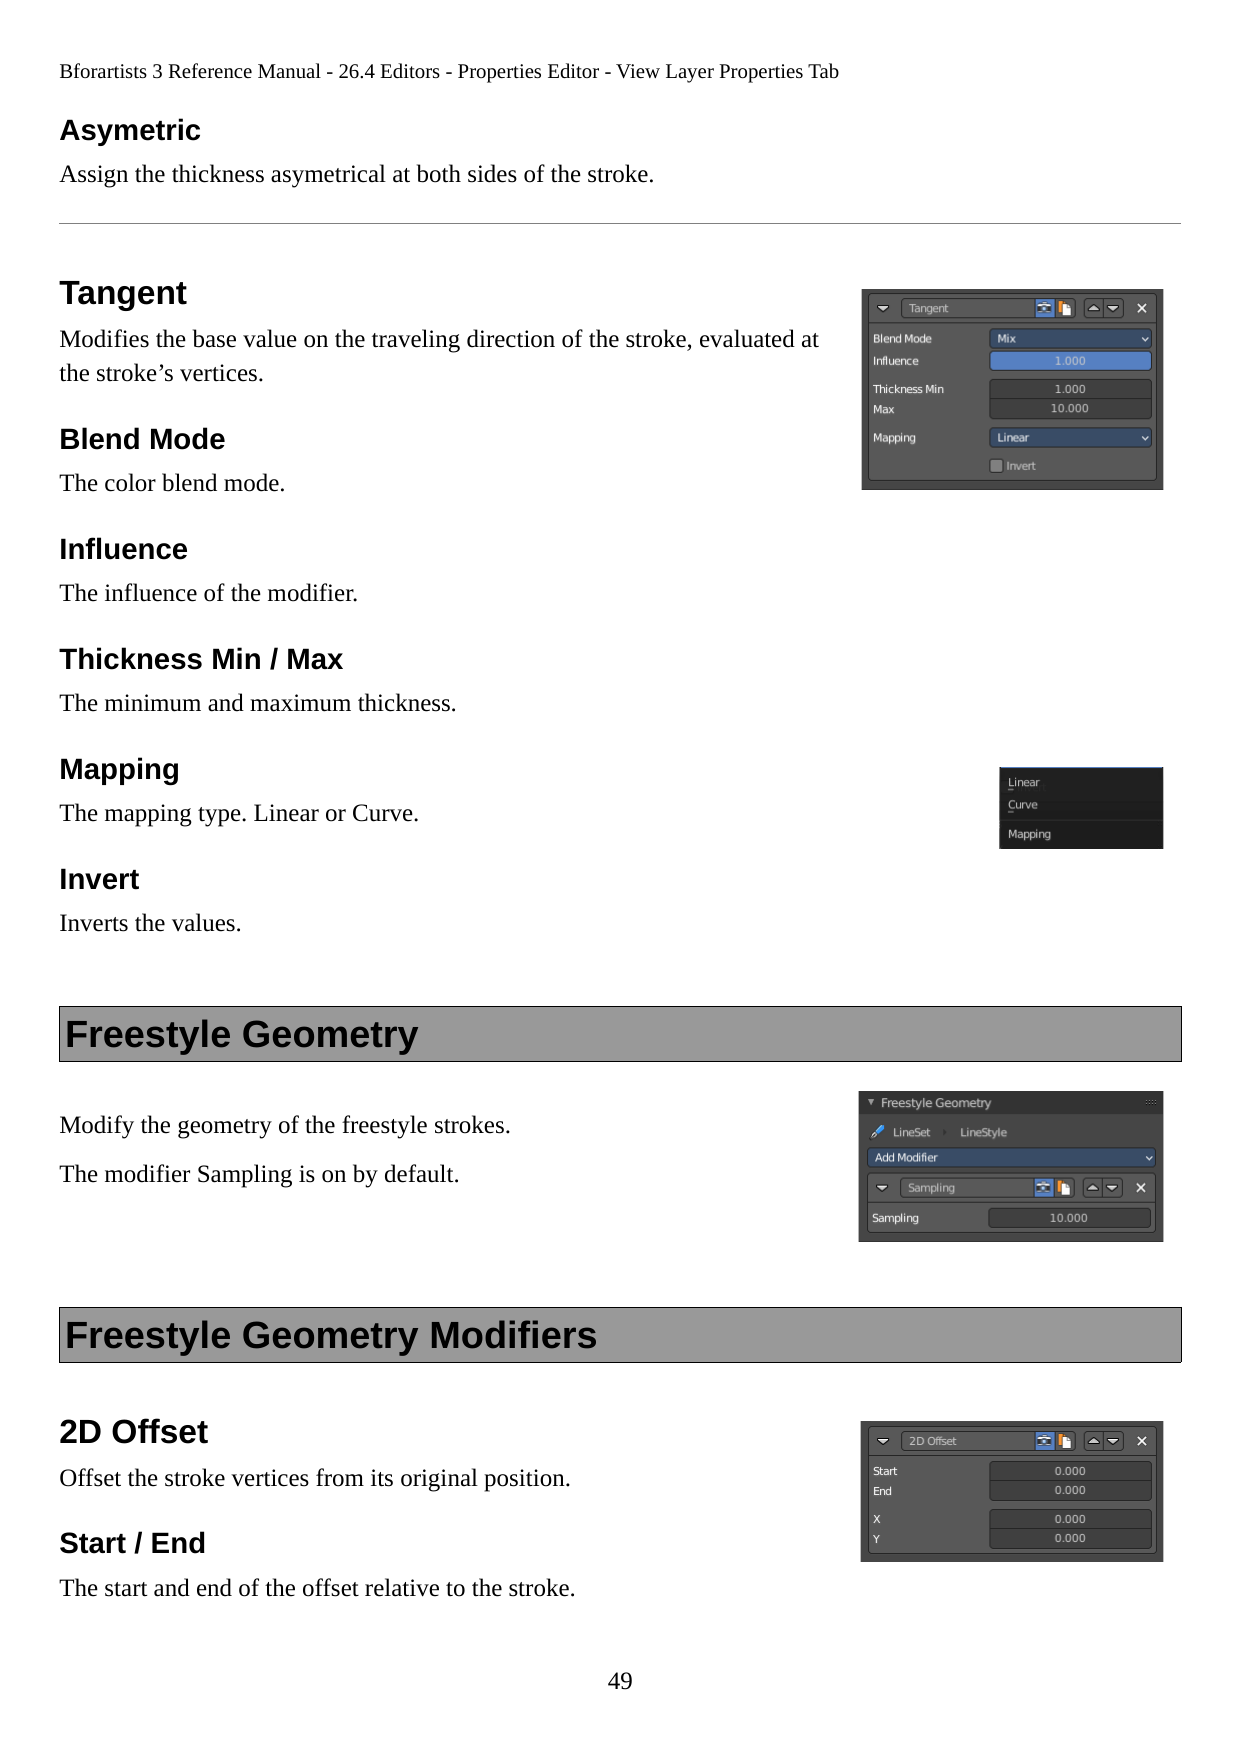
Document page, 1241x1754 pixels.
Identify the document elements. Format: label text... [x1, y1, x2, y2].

text The modifier Sampling is on by default. [59, 1159, 858, 1188]
text The influence of the modifier. [59, 578, 1181, 607]
text Inverts the values. [59, 908, 1181, 937]
subtitle Thickness Min / Max [59, 642, 1181, 676]
subtitle [1164, 1526, 1181, 1560]
text The mapping type. Linear or Curve. [59, 798, 999, 827]
subtitle [1164, 422, 1181, 456]
subtitle Asymetric [59, 113, 1181, 146]
subtitle Invert [59, 862, 1181, 896]
subtitle Influence [59, 532, 1181, 566]
table_header Freestyle Geometry Modifiers [60, 1308, 1181, 1362]
picture [861, 289, 1164, 490]
text The minimum and maximum thickness. [59, 688, 1181, 717]
text The color blend mode. [59, 468, 1181, 497]
picture [858, 1091, 1164, 1242]
subtitle Blend Mode [59, 422, 861, 456]
table_header Freestyle Geometry [60, 1007, 1181, 1061]
text Assign the thickness asymetrical at both sides of the stroke. [59, 159, 1181, 188]
subtitle 2D Offset [59, 1412, 1181, 1450]
subtitle Mapping [59, 752, 1181, 786]
picture [860, 1421, 1164, 1562]
picture [999, 767, 1164, 849]
text Modifies the base value on the traveling direction of the stroke, evaluated at the stroke’s vertices. [59, 324, 861, 387]
text The start and end of the offset relative to the stroke. [59, 1573, 1181, 1601]
text Offset the stroke vertices from its original position. [59, 1463, 860, 1492]
subtitle Tangent [59, 273, 1181, 312]
text Modify the geometry of the freestyle strokes. [59, 1111, 858, 1139]
subtitle Start / End [59, 1526, 860, 1560]
